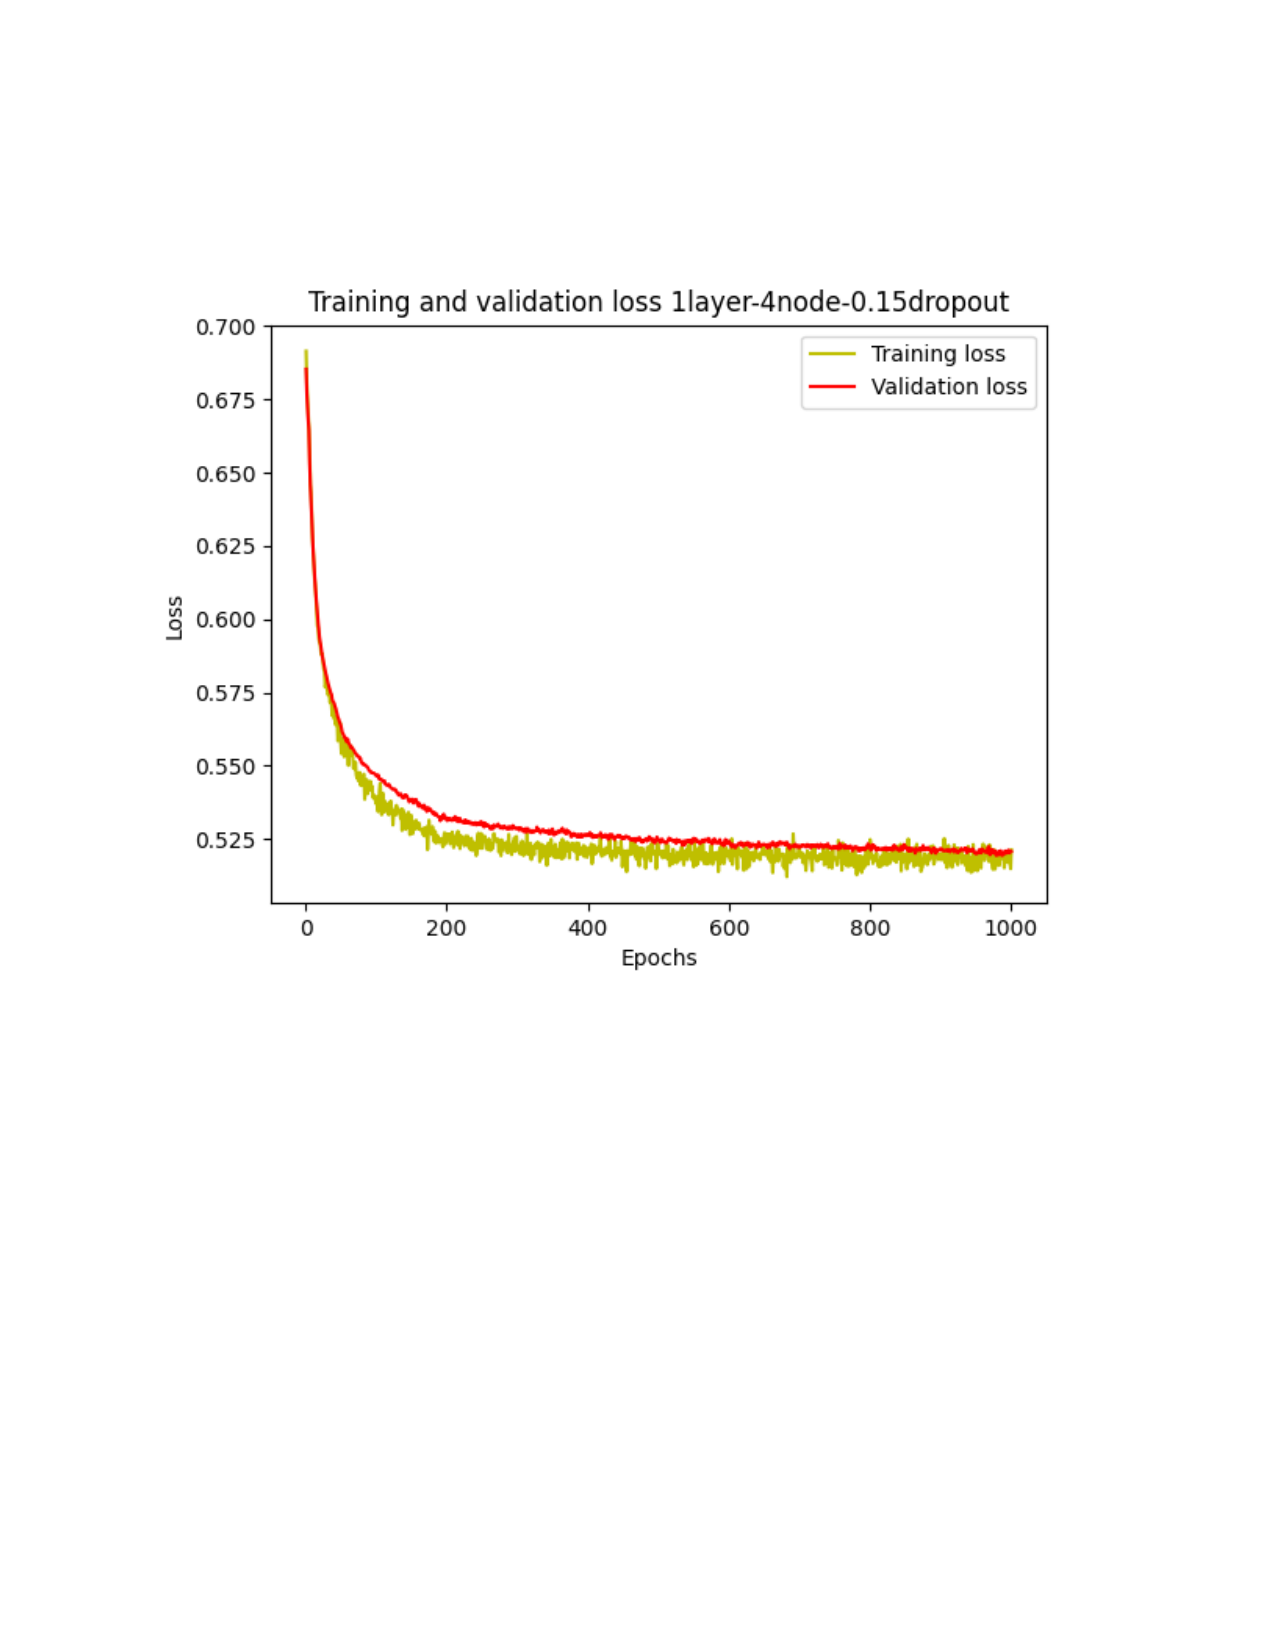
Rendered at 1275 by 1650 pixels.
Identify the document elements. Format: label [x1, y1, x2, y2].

picture [146, 235, 1147, 986]
